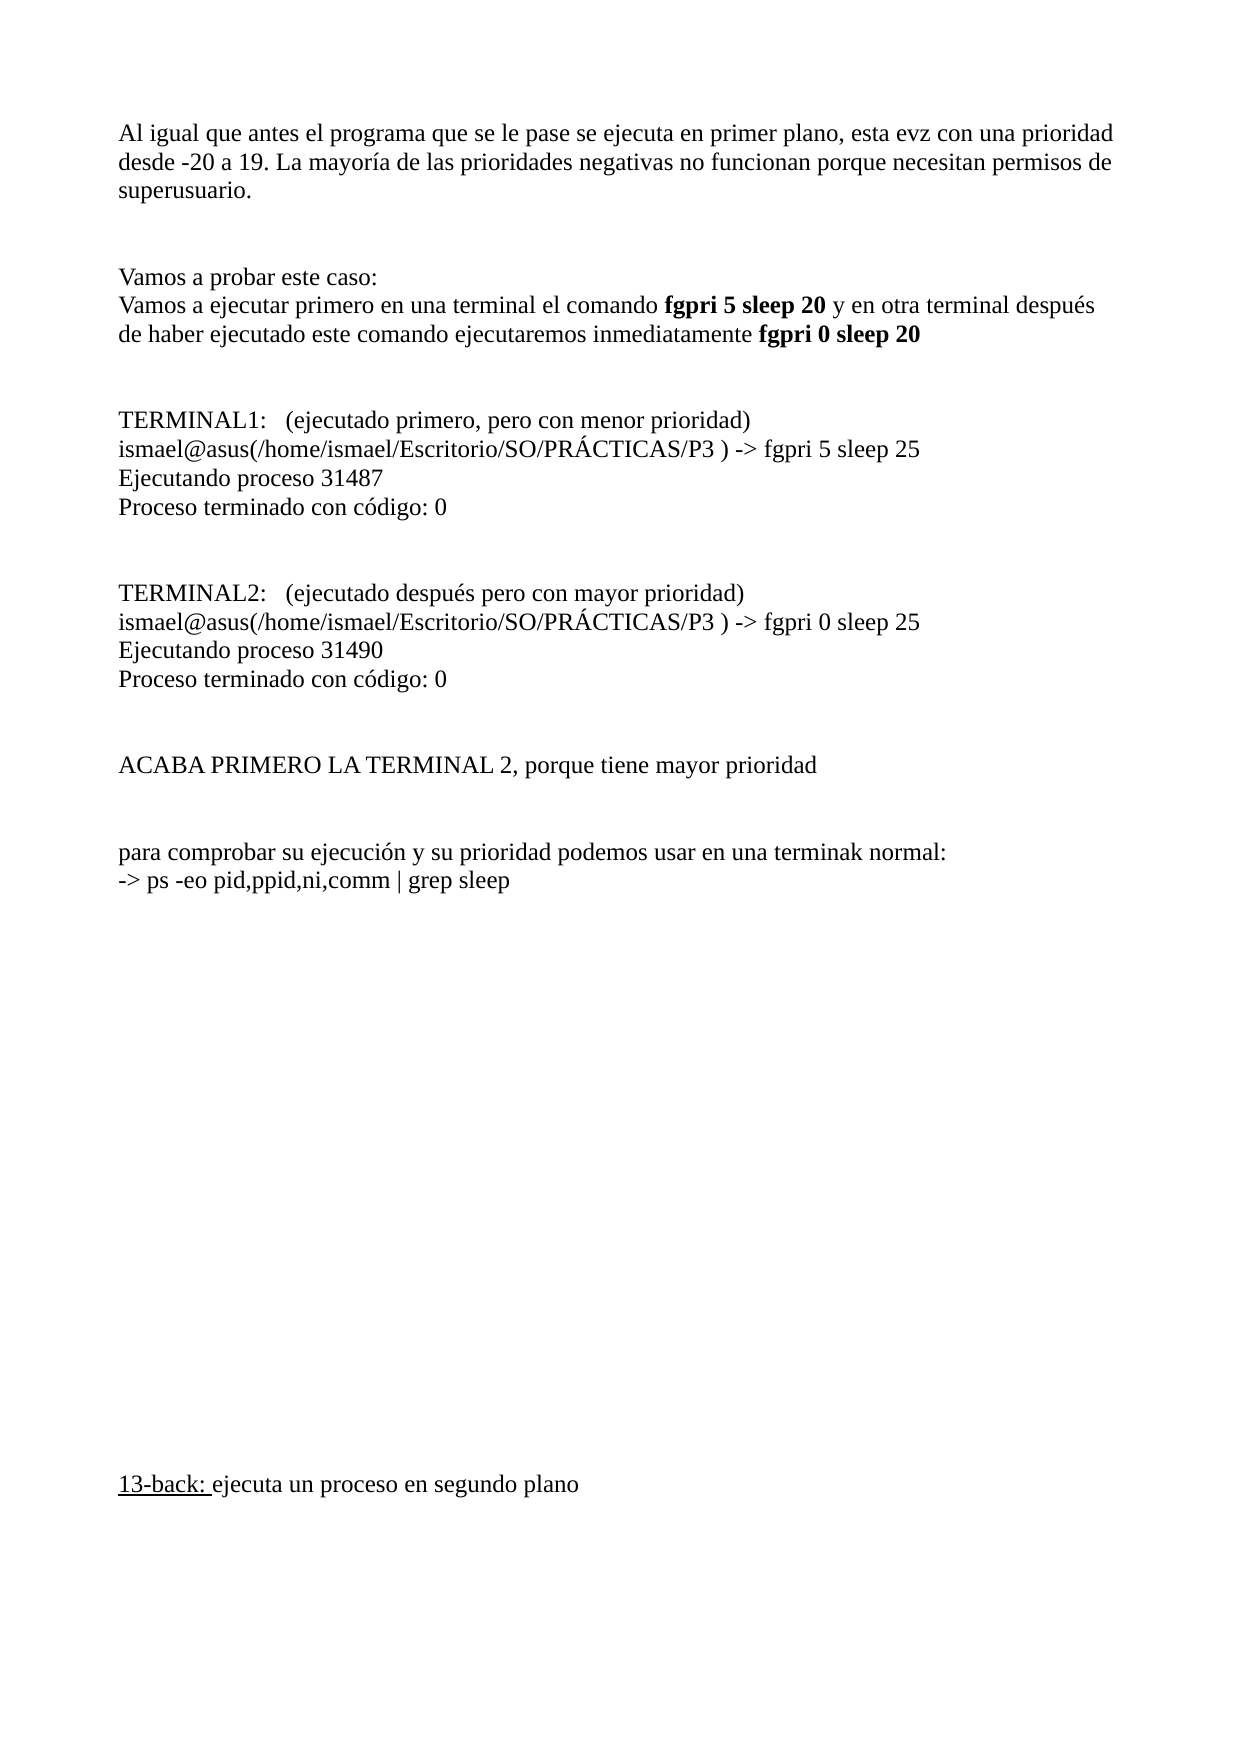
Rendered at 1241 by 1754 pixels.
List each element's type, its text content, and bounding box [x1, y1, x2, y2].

text Vamos a ejecutar primero en una terminal el comando fgpri 5 sleep 20 y en otra terminal después de haber ejecutado este comando ejecutaremos inmediatamente fgpri 0 sleep 20 [118, 291, 1122, 348]
text Proceso terminado con código: 0 [118, 664, 1122, 693]
text -> ps -eo pid,ppid,ni,comm | grep sleep [118, 866, 1122, 894]
text Al igual que antes el programa que se le pase se ejecuta en primer plano, esta evz con una prioridad desde -20 a 19. La mayoría de las prioridades negativas no funcionan porque necesitan permisos de superusuario. [118, 118, 1122, 204]
text Proceso terminado con código: 0 [118, 492, 1122, 521]
text ACABA PRIMERO LA TERMINAL 2, porque tiene mayor prioridad [118, 751, 1122, 779]
text TERMINAL1: (ejecutado primero, pero con menor prioridad) [118, 406, 1122, 434]
text ismael@asus(/home/ismael/Escritorio/SO/PRÁCTICAS/P3 ) -> fgpri 5 sleep 25 [118, 434, 1122, 463]
text TERMINAL2: (ejecutado después pero con mayor prioridad) [118, 578, 1122, 607]
text Ejecutando proceso 31487 [118, 463, 1122, 492]
text Ejecutando proceso 31490 [118, 636, 1122, 664]
text Vamos a probar este caso: [118, 262, 1122, 291]
text 13-back: ejecuta un proceso en segundo plano [118, 1469, 1122, 1498]
text para comprobar su ejecución y su prioridad podemos usar en una terminak normal: [118, 837, 1122, 866]
text ismael@asus(/home/ismael/Escritorio/SO/PRÁCTICAS/P3 ) -> fgpri 0 sleep 25 [118, 607, 1122, 636]
